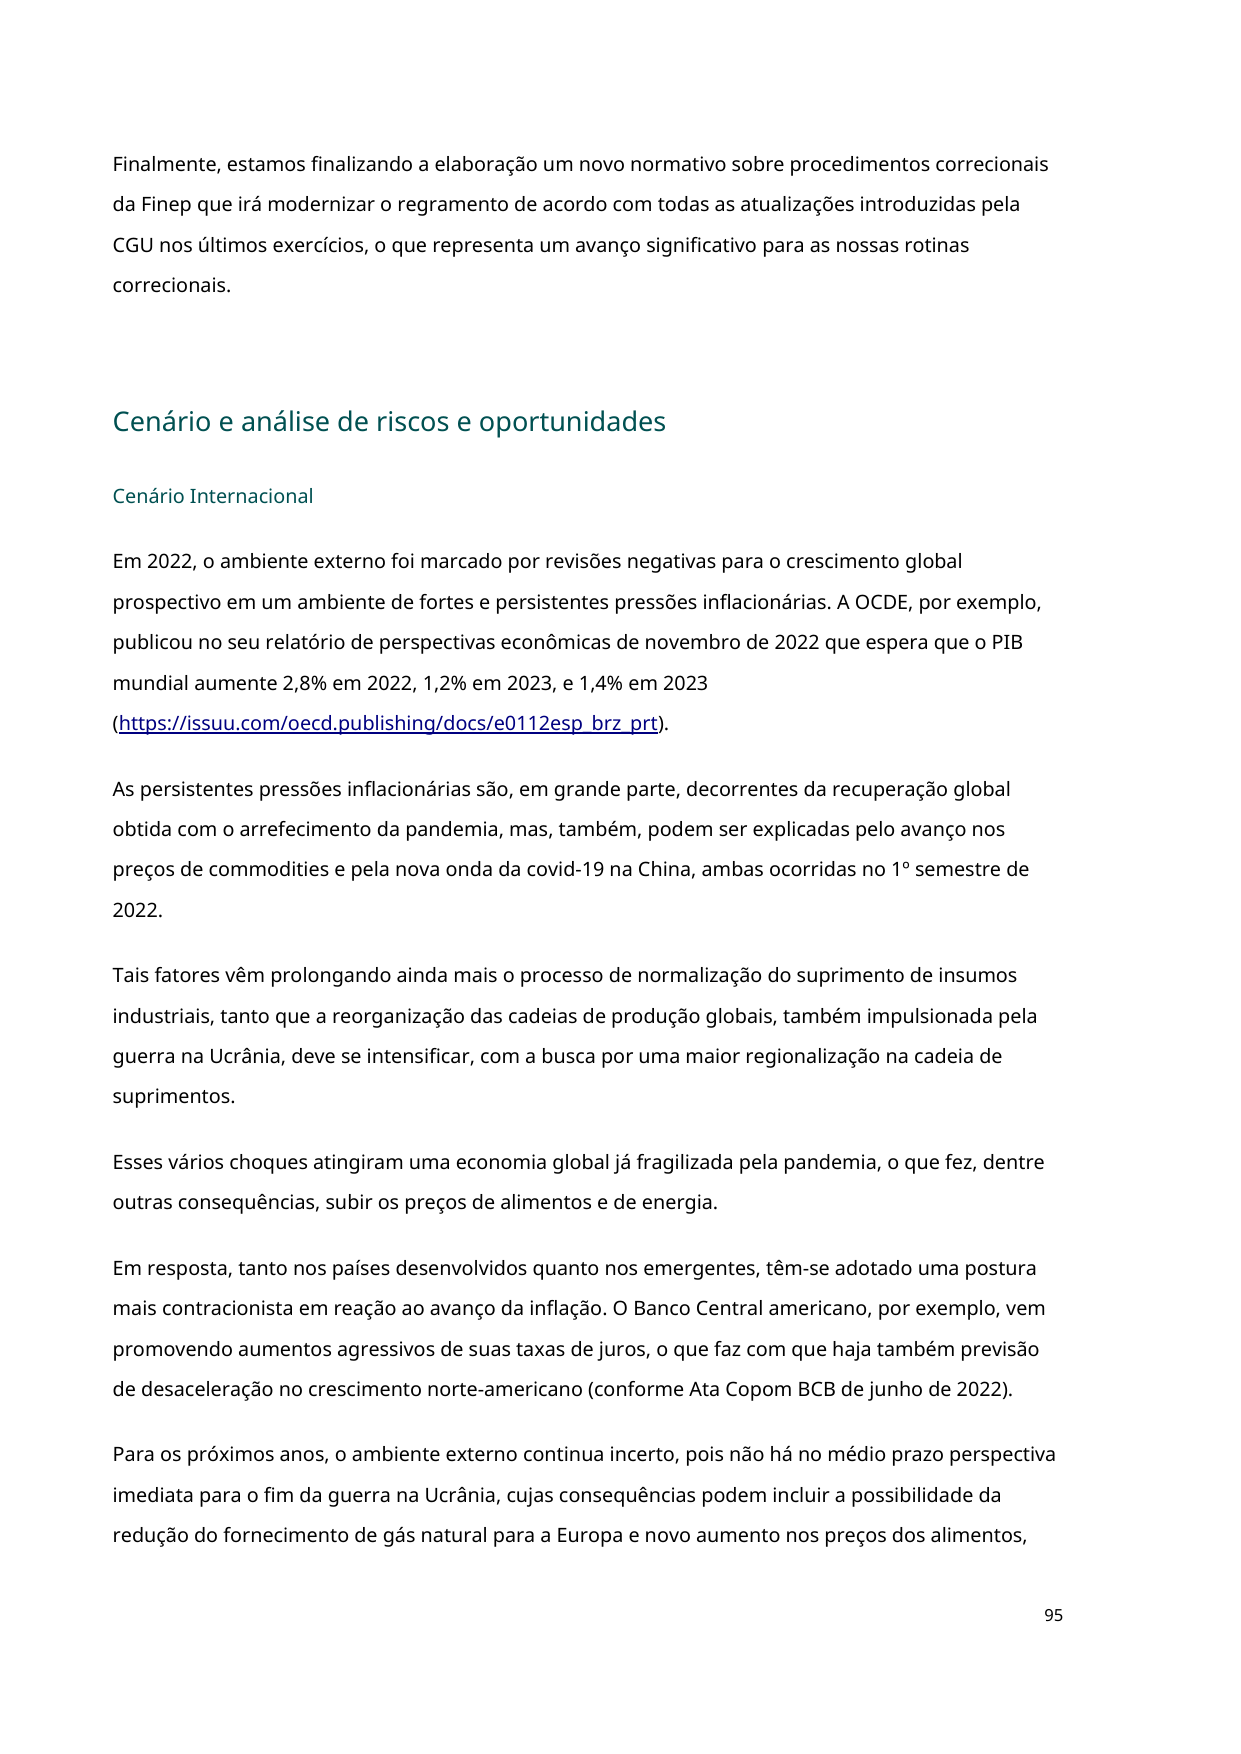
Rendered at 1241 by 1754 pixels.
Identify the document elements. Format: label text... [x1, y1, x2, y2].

text Finalmente, estamos finalizando a elaboração um novo normativo sobre procedimentos correcionais da Finep que irá modernizar o regramento de acordo com todas as atualizações introduzidas pela CGU nos últimos exercícios, o que representa um avanço significativo para as nossas rotinas correcionais. [112, 150, 1063, 298]
text Cenário Internacional [112, 482, 1063, 509]
text Para os próximos anos, o ambiente externo continua incerto, pois não há no médio prazo perspectiva imediata para o fim da guerra na Ucrânia, cujas consequências podem incluir a possibilidade da redução do fornecimento de gás natural para a Europa e novo aumento nos preços dos alimentos, [112, 1441, 1063, 1548]
text Em 2022, o ambiente externo foi marcado por revisões negativas para o crescimento global prospectivo em um ambiente de fortes e persistentes pressões inflacionárias. A OCDE, por exemplo, publicou no seu relatório de perspectivas econômicas de novembro de 2022 que espera que o PIB mundial aumente 2,8% em 2022, 1,2% em 2023, e 1,4% em 2023 (https://issuu.com/oecd.publishing/docs/e0112esp_brz_prt). [112, 548, 1063, 736]
text Em resposta, tanto nos países desenvolvidos quanto nos emergentes, têm-se adotado uma postura mais contracionista em reação ao avanço da inflação. O Banco Central americano, por exemplo, vem promovendo aumentos agressivos de suas taxas de juros, o que faz com que haja também previsão de desaceleração no crescimento norte-americano (conforme Ata Copom BCB de junho de 2022). [112, 1254, 1063, 1402]
subtitle Cenário e análise de riscos e oportunidades [112, 402, 1063, 439]
text Esses vários choques atingiram uma economia global já fragilizada pela pandemia, o que fez, dentre outras consequências, subir os preços de alimentos e de energia. [112, 1148, 1063, 1216]
text As persistentes pressões inflacionárias são, em grande parte, decorrentes da recuperação global obtida com o arrefecimento da pandemia, mas, também, podem ser explicadas pelo avanço nos preços de commodities e pela nova onda da covid-19 na China, ambas ocorridas no 1º semestre de 2022. [112, 775, 1063, 923]
text Tais fatores vêm prolongando ainda mais o processo de normalização do suprimento de insumos industriais, tanto que a reorganização das cadeias de produção globais, também impulsionada pela guerra na Ucrânia, deve se intensificar, com a busca por uma maior regionalização na cadeia de suprimentos. [112, 962, 1063, 1110]
